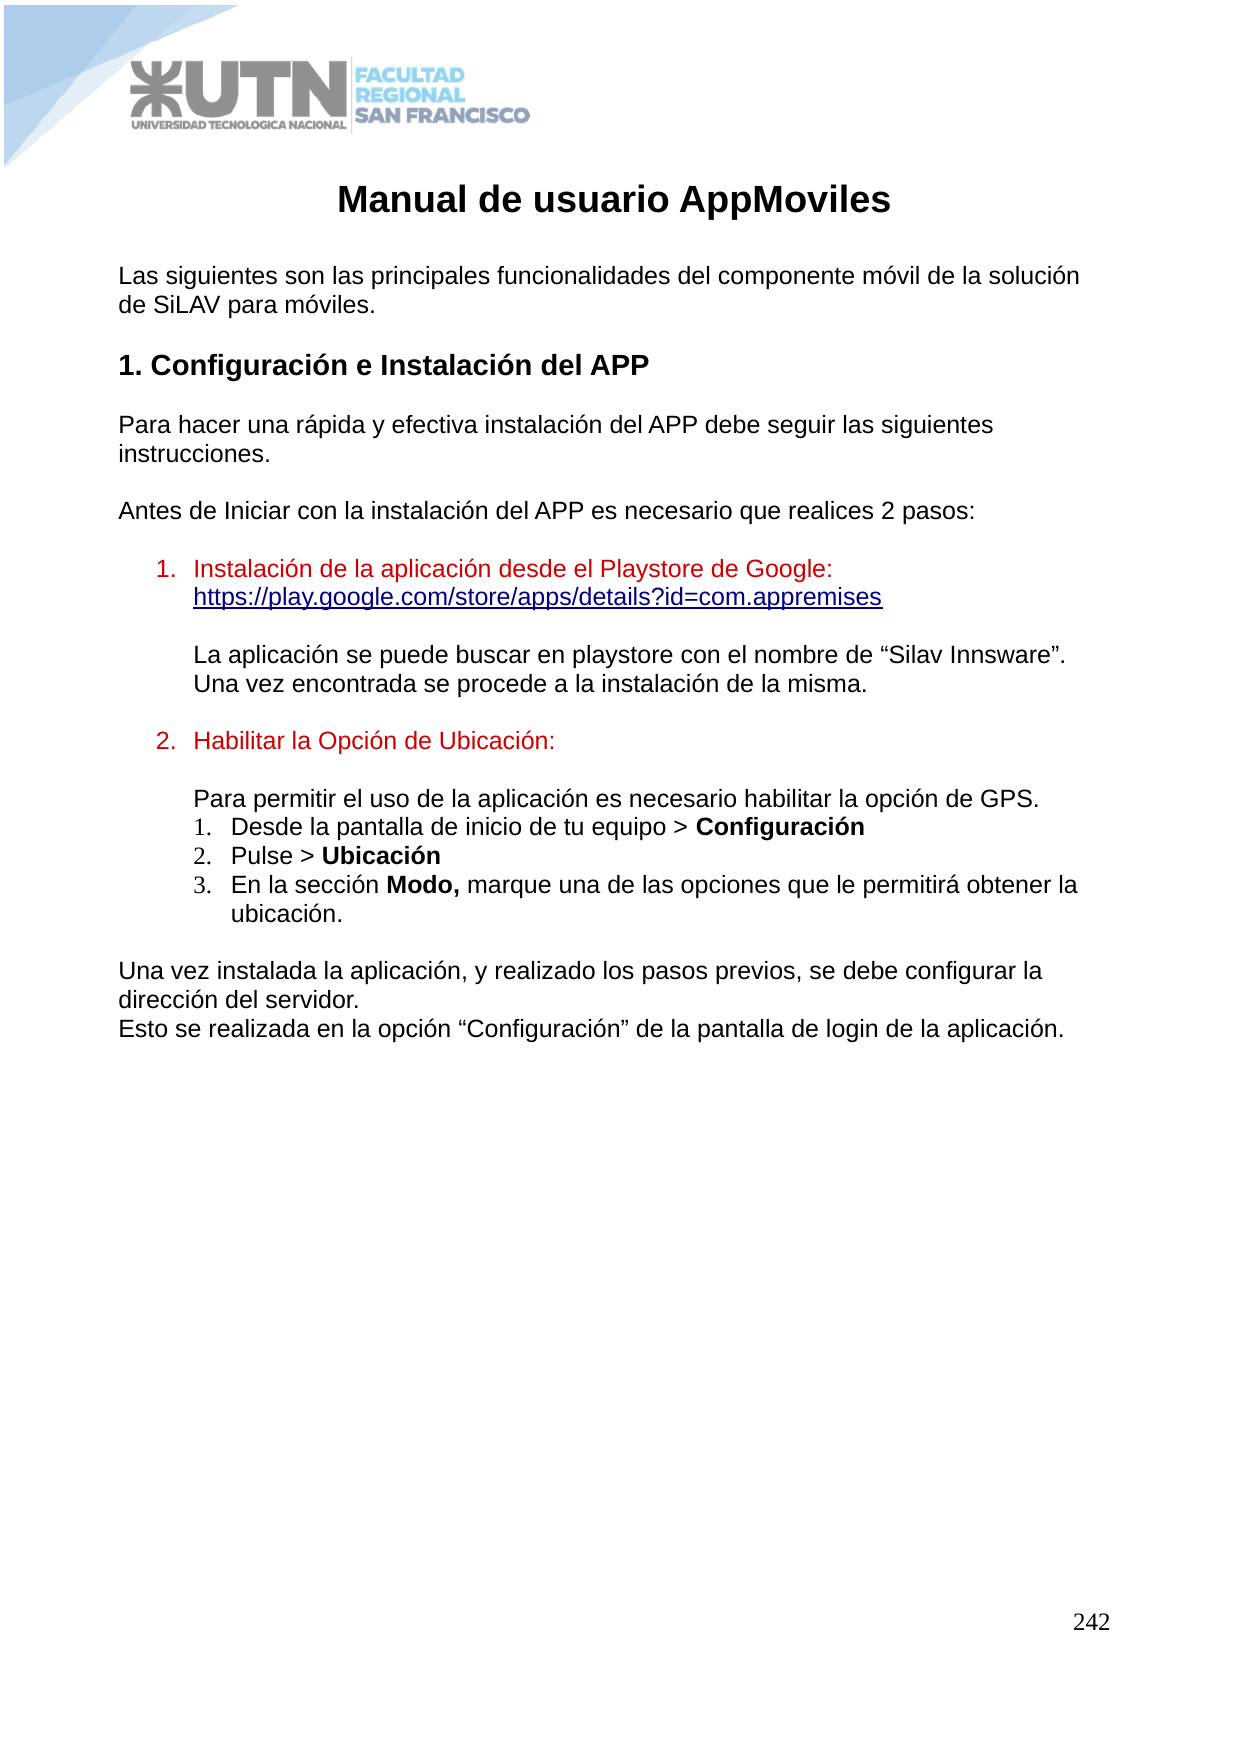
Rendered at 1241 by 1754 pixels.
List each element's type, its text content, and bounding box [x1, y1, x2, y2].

text Antes de Iniciar con la instalación del APP es necesario que realices 2 pasos: [118, 496, 1110, 525]
list Pulse > Ubicación [193, 841, 1110, 870]
text 1. Configuración e Instalación del APP [118, 347, 1110, 381]
text Una vez instalada la aplicación, y realizado los pasos previos, se debe configurar la dirección del servidor. [118, 956, 1110, 1014]
list La aplicación se puede buscar en playstore con el nombre de “Silav Innsware”. Una vez encontrada se procede a la instalación de la misma. [156, 640, 1110, 697]
list Instalación de la aplicación desde el Playstore de Google: [156, 553, 1110, 582]
list https://play.google.com/store/apps/details?id=com.appremises [156, 582, 1110, 611]
list En la sección Modo, marque una de las opciones que le permitirá obtener la ubicación. [193, 870, 1110, 928]
list Desde la pantalla de inicio de tu equipo > Configuración [193, 812, 1110, 841]
picture [3, 5, 532, 169]
text Esto se realizada en la opción “Configuración” de la pantalla de login de la aplicación. [118, 1014, 1110, 1043]
text Para hacer una rápida y efectiva instalación del APP debe seguir las siguientes instrucciones. [118, 410, 1110, 467]
list Para permitir el uso de la aplicación es necesario habilitar la opción de GPS. [156, 783, 1110, 812]
subtitle Manual de usuario AppMoviles [118, 176, 1110, 220]
list Habilitar la Opción de Ubicación: [156, 726, 1110, 755]
text Las siguientes son las principales funcionalidades del componente móvil de la solución de SiLAV para móviles. [118, 261, 1110, 319]
